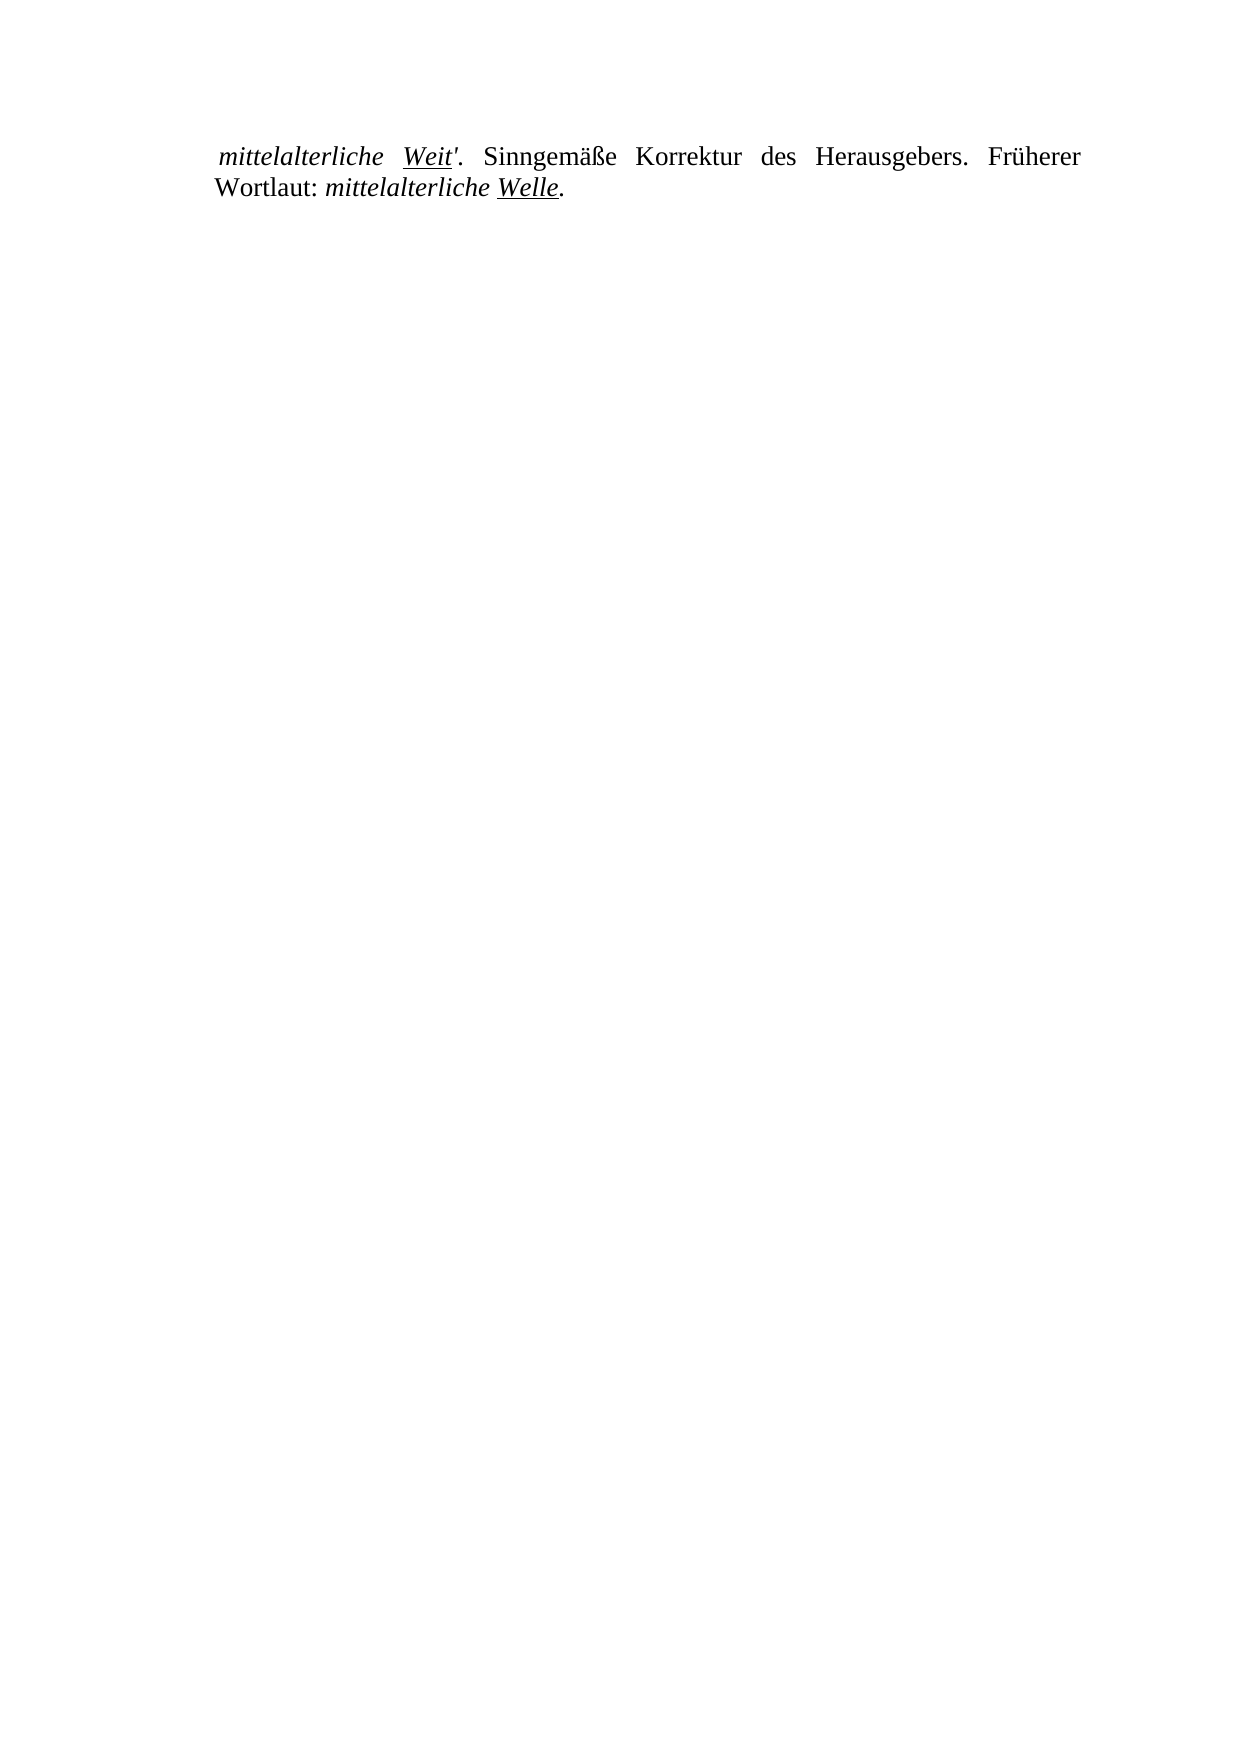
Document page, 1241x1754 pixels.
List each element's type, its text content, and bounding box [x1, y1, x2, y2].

text mittelalterliche Weit'. Sinngemäße Korrektur des Herausgebers. Früherer Wortlaut: mittelalterliche Welle. [214, 142, 1081, 202]
